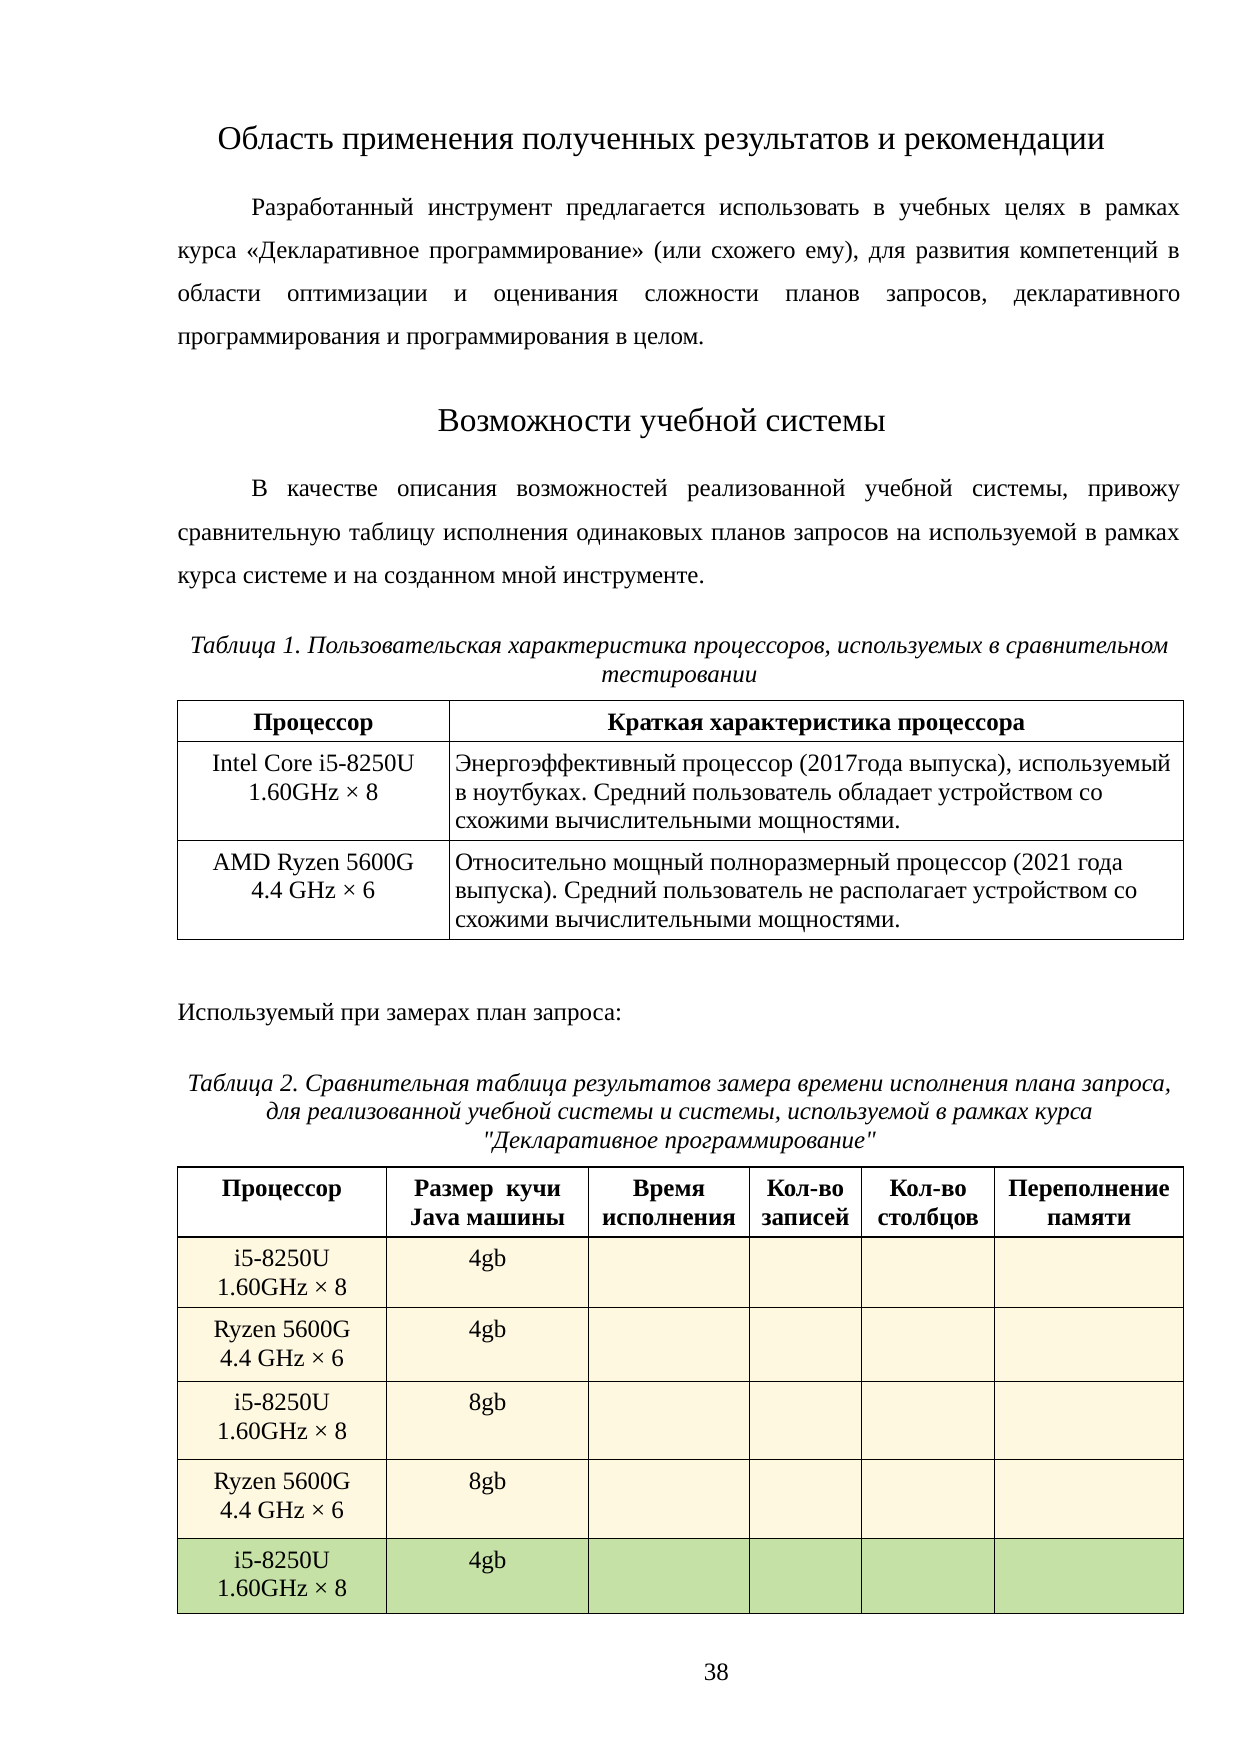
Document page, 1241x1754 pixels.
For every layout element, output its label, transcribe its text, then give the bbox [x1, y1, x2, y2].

text Разработанный инструмент предлагается использовать в учебных целях в рамках курса «Декларативное программирование» (или схожего ему), для развития компетенций в области оптимизации и оценивания сложности планов запросов, декларативного программирования и программирования в целом. [177, 192, 1181, 350]
table_cell [995, 1382, 1183, 1459]
table_cell i5-8250U 1.60GHz × 8 [178, 1382, 386, 1459]
table_cell Ryzen 5600G 4.4 GHz × 6 [178, 1308, 386, 1381]
table_cell i5-8250U 1.60GHz × 8 [178, 1238, 386, 1307]
text Используемый при замерах план запроса: [177, 997, 1181, 1026]
table_header Переполнение памяти [995, 1168, 1183, 1236]
text Таблица 1. Пользовательская характеристика процессоров, используемых в сравнительном тестировании [177, 630, 1181, 687]
table_cell Ryzen 5600G 4.4 GHz × 6 [178, 1460, 386, 1538]
table_header Время исполнения [589, 1168, 749, 1236]
table_cell Intel Core i5-8250U 1.60GHz × 8 [178, 742, 449, 840]
table_cell [750, 1308, 861, 1381]
table_cell [589, 1308, 749, 1381]
table_cell AMD Ryzen 5600G 4.4 GHz × 6 [178, 841, 449, 939]
table_cell [862, 1460, 994, 1538]
table_cell [750, 1238, 861, 1307]
table_cell [589, 1382, 749, 1459]
table_cell [862, 1308, 994, 1381]
table_header Краткая характеристика процессора [450, 701, 1183, 741]
table_cell 4gb [387, 1539, 588, 1613]
text Таблица 2. Сравнительная таблица результатов замера времени исполнения плана запроса, для реализованной учебной системы и системы, используемой в рамках курса "Декларативное программирование" [177, 1068, 1181, 1154]
subtitle Возможности учебной системы [177, 400, 1146, 438]
text В качестве описания возможностей реализованной учебной системы, привожу сравнительную таблицу исполнения одинаковых планов запросов на используемой в рамках курса системе и на созданном мной инструменте. [177, 473, 1181, 588]
table_cell [995, 1539, 1183, 1613]
table_header Кол-во столбцов [862, 1168, 994, 1236]
table_cell [995, 1460, 1183, 1538]
table_cell Энергоэффективный процессор (2017года выпуска), используемый в ноутбуках. Средний пользователь обладает устройством со схожими вычислительными мощностями. [450, 742, 1183, 840]
table_header Процессор [178, 701, 449, 741]
table_header Процессор [178, 1168, 386, 1236]
table_cell [862, 1382, 994, 1459]
table_cell 8gb [387, 1382, 588, 1459]
table_cell [589, 1460, 749, 1538]
table_cell [750, 1460, 861, 1538]
table_cell [995, 1308, 1183, 1381]
table_cell [995, 1238, 1183, 1307]
table_cell i5-8250U 1.60GHz × 8 [178, 1539, 386, 1613]
table_cell [750, 1539, 861, 1613]
table_cell [750, 1382, 861, 1459]
table_cell [589, 1539, 749, 1613]
subtitle Область применения полученных результатов и рекомендации [177, 118, 1146, 156]
table_cell 4gb [387, 1238, 588, 1307]
table_header Размер кучи Java машины [387, 1168, 588, 1236]
table_cell 8gb [387, 1460, 588, 1538]
table_header Кол-во записей [750, 1168, 861, 1236]
table_cell Относительно мощный полноразмерный процессор (2021 года выпуска). Средний пользователь не располагает устройством со схожими вычислительными мощностями. [450, 841, 1183, 939]
table_cell [589, 1238, 749, 1307]
table_cell [862, 1539, 994, 1613]
table_cell 4gb [387, 1308, 588, 1381]
table_cell [862, 1238, 994, 1307]
